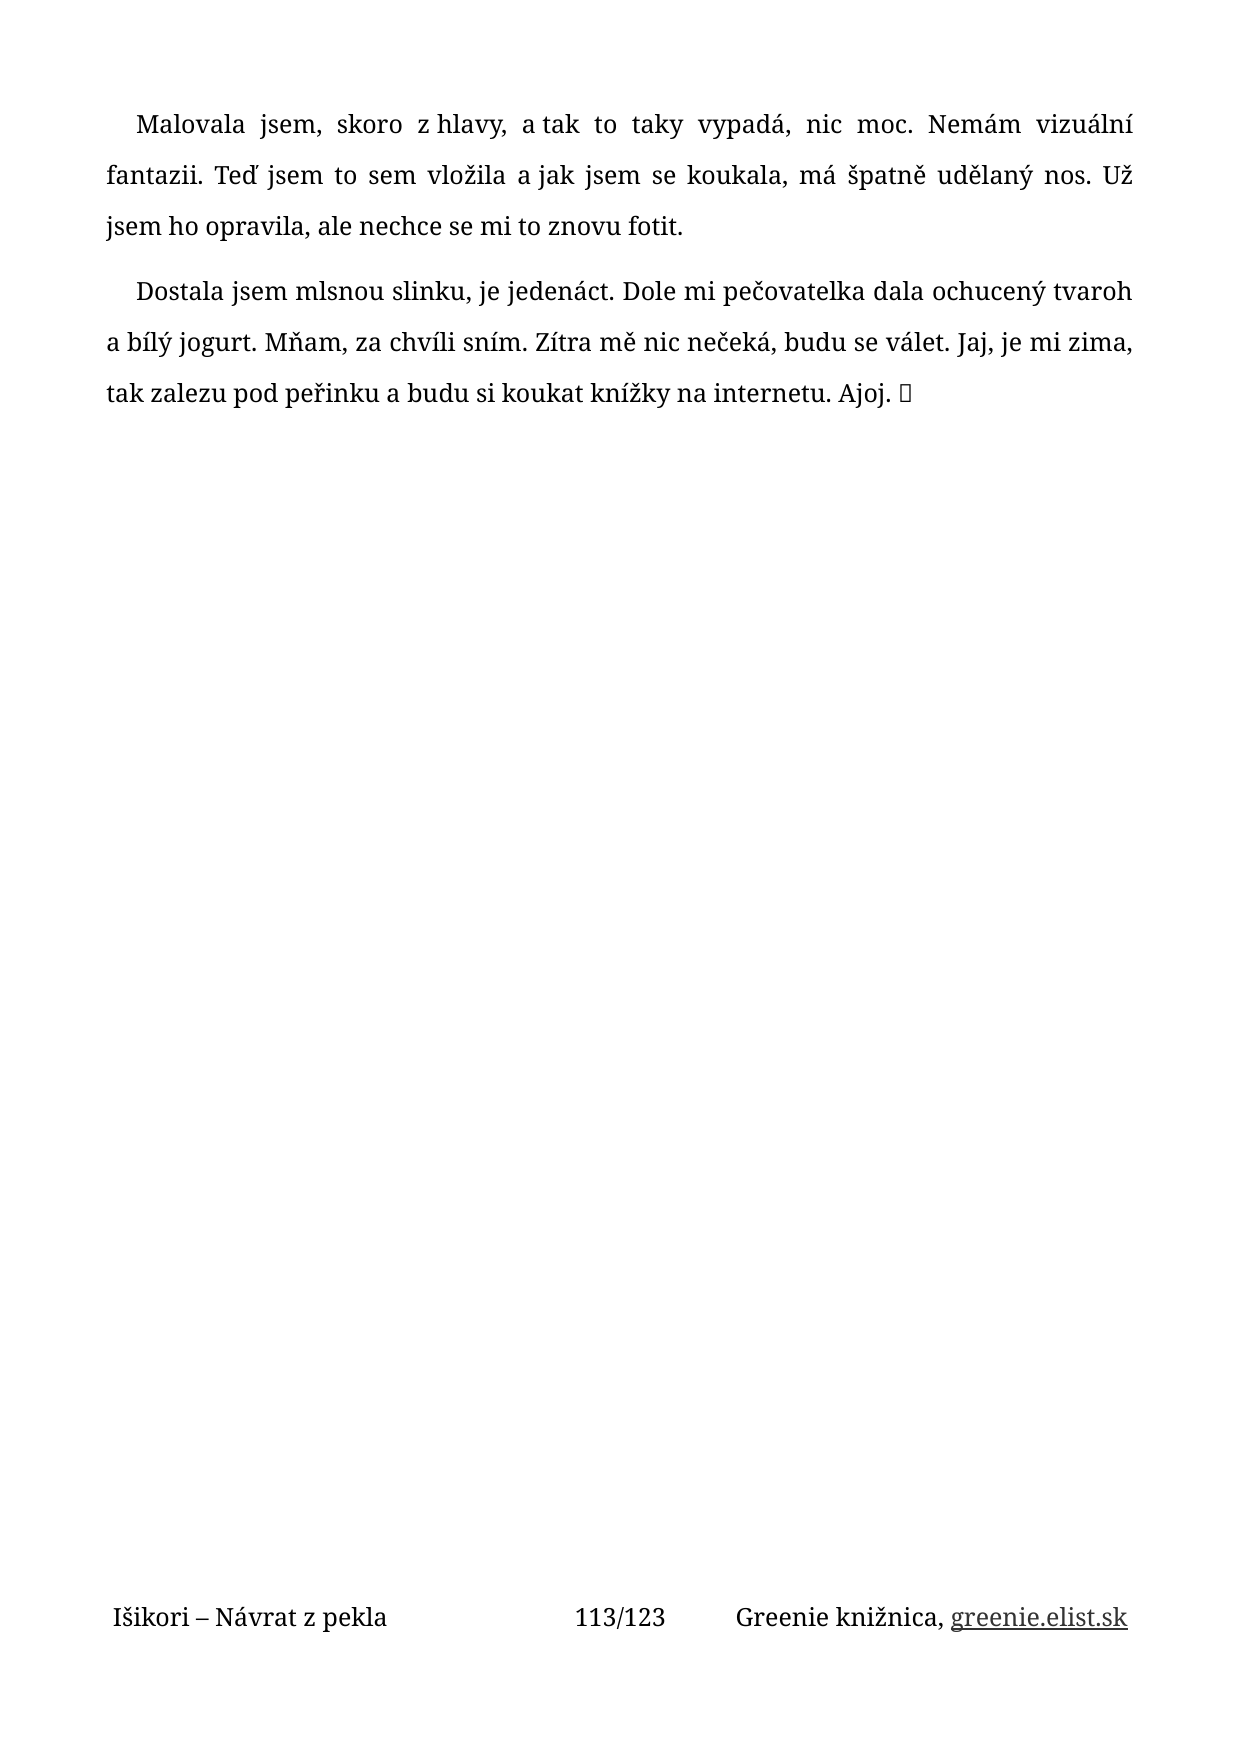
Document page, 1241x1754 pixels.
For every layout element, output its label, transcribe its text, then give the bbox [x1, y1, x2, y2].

text Malovala jsem, skoro z hlavy, a tak to taky vypadá, nic moc. Nemám vizuální fantazii. Teď jsem to sem vložila a jak jsem se koukala, má špatně udělaný nos. Už jsem ho opravila, ale nechce se mi to znovu fotit. [106, 106, 1134, 242]
text Dostala jsem mlsnou slinku, je jedenáct. Dole mi pečovatelka dala ochucený tvaroh a bílý jogurt. Mňam, za chvíli sním. Zítra mě nic nečeká, budu se válet. Jaj, je mi zima, tak zalezu pod peřinku a budu si koukat knížky na internetu. Ajoj.  [106, 274, 1134, 410]
